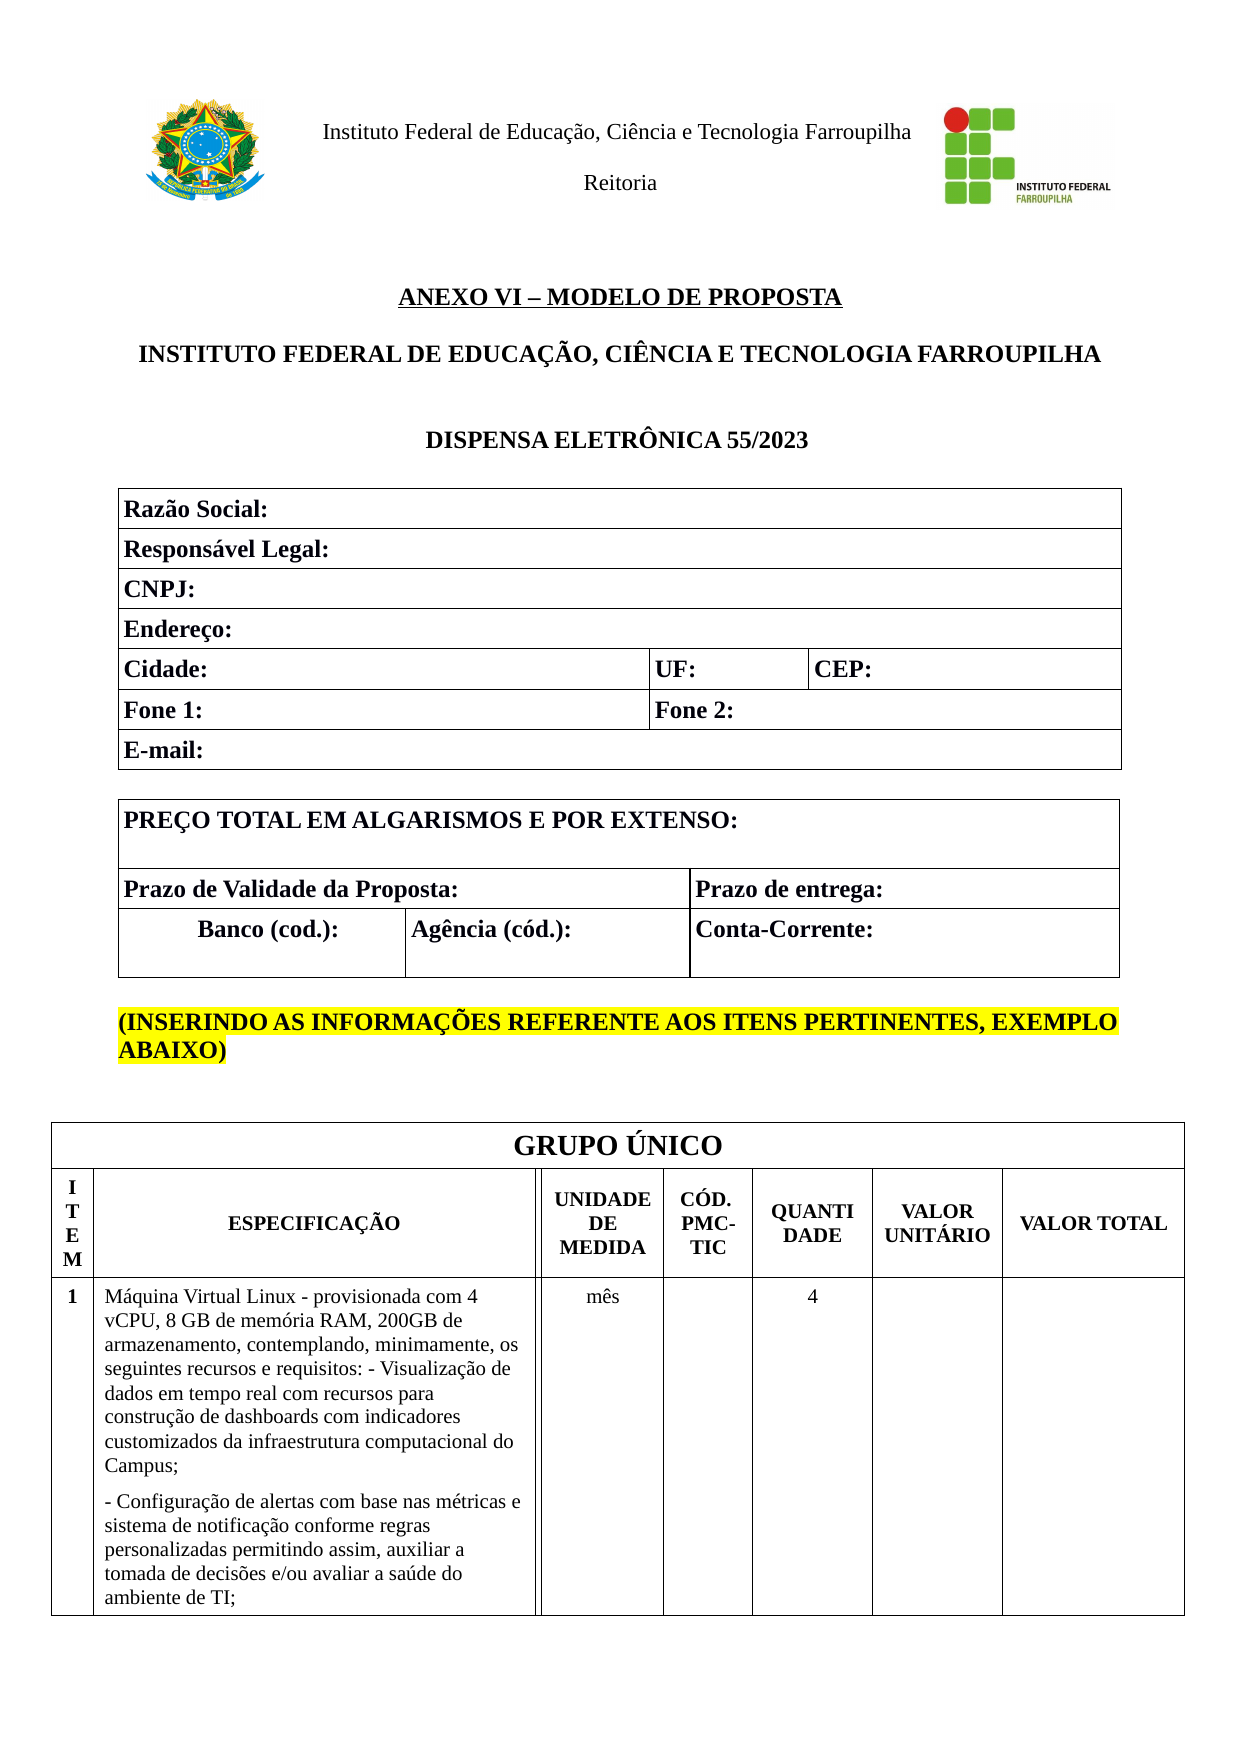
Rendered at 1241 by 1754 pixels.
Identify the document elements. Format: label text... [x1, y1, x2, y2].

picture [935, 103, 1116, 212]
table_cell [664, 1278, 752, 1615]
table_cell 4 [753, 1278, 872, 1615]
table_cell Fone 2: [650, 690, 1121, 729]
text ANEXO VI – MODELO DE PROPOSTA [118, 282, 1122, 311]
table_cell mês [542, 1278, 663, 1615]
table_cell Endereço: [119, 609, 1121, 648]
table_cell Prazo de entrega: [691, 869, 1119, 908]
table_cell 1 [52, 1278, 93, 1615]
table_cell Agência (cód.): [406, 909, 689, 977]
table_cell QUANTIDADE [753, 1169, 872, 1277]
table_cell Prazo de Validade da Proposta: [119, 869, 689, 908]
text DISPENSA ELETRÔNICA 55/2023 [118, 426, 1122, 454]
table_cell Conta-Corrente: [691, 909, 1119, 977]
table_cell CNPJ: [119, 569, 1121, 608]
table_cell [873, 1278, 1002, 1615]
table_header PREÇO TOTAL EM ALGARISMOS E POR EXTENSO: [119, 800, 1119, 868]
table_cell UF: [650, 649, 808, 688]
picture [145, 99, 265, 201]
table_cell Máquina Virtual Linux - provisionada com 4 vCPU, 8 GB de memória RAM, 200GB de armazenamento, contemplando, minimamente, os seguintes recursos e requisitos: - Visualização de dados em tempo real com recursos para construção de dashboards com indicadores customizados da infraestrutura computacional do Campus; - Configuração de alertas com base nas métricas e sistema de notificação conforme regras personalizadas permitindo assim, auxiliar a tomada de decisões e/ou avaliar a saúde do ambiente de TI; [94, 1278, 535, 1615]
table_cell [1003, 1278, 1184, 1615]
table_header GRUPO ÚNICO [52, 1123, 1184, 1168]
table_cell VALOR TOTAL [1003, 1169, 1184, 1277]
table_cell VALOR UNITÁRIO [873, 1169, 1002, 1277]
table_cell CÓD. PMC-TIC [664, 1169, 752, 1277]
table_cell ESPECIFICAÇÃO [94, 1169, 535, 1277]
table_cell Responsável Legal: [119, 529, 1121, 568]
table_cell CEP: [809, 649, 1121, 688]
table_cell ITEM [52, 1169, 93, 1277]
picture [229, 181, 244, 188]
table_cell E-mail: [119, 730, 1121, 769]
text INSTITUTO FEDERAL DE EDUCAÇÃO, CIÊNCIA E TECNOLOGIA FARROUPILHA [118, 339, 1122, 368]
table_cell [536, 1169, 541, 1277]
text (INSERINDO AS INFORMAÇÕES REFERENTE AOS ITENS PERTINENTES, EXEMPLO ABAIXO) [118, 1007, 1122, 1064]
table_cell Cidade: [119, 649, 649, 688]
table_cell Fone 1: [119, 690, 649, 729]
table_cell UNIDADE DE MEDIDA [542, 1169, 663, 1277]
table_header Razão Social: [119, 489, 1121, 528]
table_cell Banco (cod.): [119, 909, 405, 977]
table_cell [536, 1278, 541, 1615]
